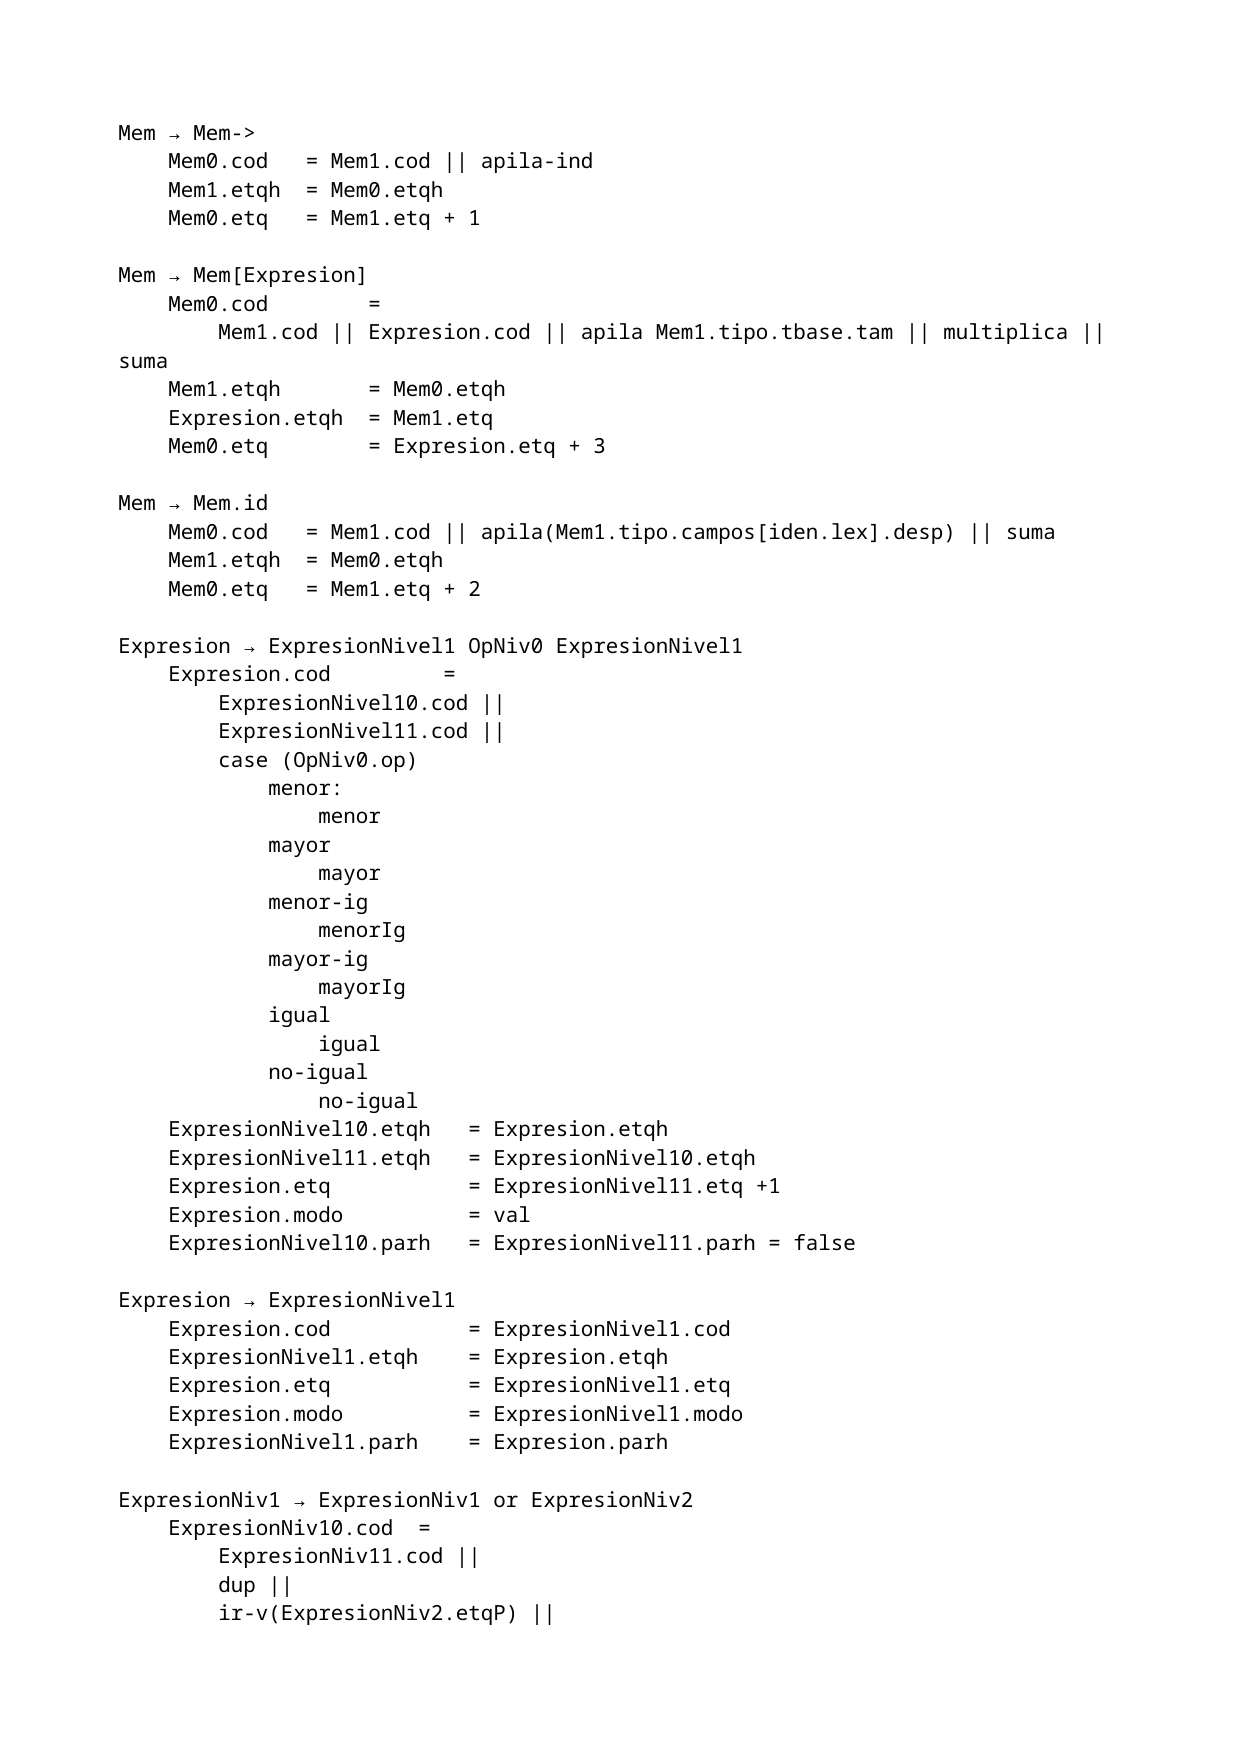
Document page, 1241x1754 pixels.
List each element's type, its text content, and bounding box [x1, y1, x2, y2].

text mayor-ig [118, 944, 1122, 972]
text igual [118, 1029, 1122, 1057]
text ExpresionNivel1.etqh = Expresion.etqh [118, 1342, 1122, 1371]
text Expresion.modo = val [118, 1200, 1122, 1228]
text Mem0.cod = Mem1.cod || apila-ind [118, 147, 1122, 175]
text mayor [118, 830, 1122, 858]
text Expresion → ExpresionNivel1 [118, 1285, 1122, 1314]
text Mem0.etq = Expresion.etq + 3 [118, 431, 1122, 460]
text ExpresionNivel11.cod || [118, 716, 1122, 745]
text mayor [118, 858, 1122, 887]
text Mem0.etq = Mem1.etq + 1 [118, 203, 1122, 232]
text Expresion.cod = [118, 659, 1122, 688]
text mayorIg [118, 972, 1122, 1001]
text ir-v(ExpresionNiv2.etqP) || [118, 1598, 1122, 1627]
text Mem → Mem-> [118, 118, 1122, 147]
text dup || [118, 1570, 1122, 1598]
text menor-ig [118, 887, 1122, 915]
text Expresion → ExpresionNivel1 OpNiv0 ExpresionNivel1 [118, 631, 1122, 659]
text Mem1.etqh = Mem0.etqh [118, 374, 1122, 403]
text Mem1.etqh = Mem0.etqh [118, 545, 1122, 574]
text Expresion.etqh = Mem1.etq [118, 403, 1122, 431]
text Mem1.etqh = Mem0.etqh [118, 175, 1122, 203]
text Expresion.modo = ExpresionNivel1.modo [118, 1399, 1122, 1427]
text Mem1.cod || Expresion.cod || apila Mem1.tipo.tbase.tam || multiplica || suma [118, 317, 1122, 374]
text ExpresionNivel11.etqh = ExpresionNivel10.etqh [118, 1143, 1122, 1171]
text ExpresionNivel10.parh = ExpresionNivel11.parh = false [118, 1228, 1122, 1257]
text Mem0.cod = [118, 289, 1122, 317]
text Expresion.etq = ExpresionNivel11.etq +1 [118, 1171, 1122, 1200]
text ExpresionNiv11.cod || [118, 1542, 1122, 1570]
text igual [118, 1001, 1122, 1029]
text ExpresionNivel10.cod || [118, 688, 1122, 716]
text Mem0.cod = Mem1.cod || apila(Mem1.tipo.campos[iden.lex].desp) || suma [118, 517, 1122, 545]
text ExpresionNivel1.parh = Expresion.parh [118, 1427, 1122, 1456]
text ExpresionNiv1 → ExpresionNiv1 or ExpresionNiv2 [118, 1485, 1122, 1513]
text Mem0.etq = Mem1.etq + 2 [118, 574, 1122, 602]
text menor: [118, 773, 1122, 802]
text ExpresionNivel10.etqh = Expresion.etqh [118, 1114, 1122, 1143]
text case (OpNiv0.op) [118, 745, 1122, 773]
text no-igual [118, 1057, 1122, 1086]
text menorIg [118, 915, 1122, 944]
text ExpresionNiv10.cod = [118, 1513, 1122, 1542]
text Expresion.cod = ExpresionNivel1.cod [118, 1314, 1122, 1342]
text no-igual [118, 1086, 1122, 1114]
text Mem → Mem.id [118, 488, 1122, 517]
text Mem → Mem[Expresion] [118, 261, 1122, 289]
text Expresion.etq = ExpresionNivel1.etq [118, 1371, 1122, 1399]
text menor [118, 802, 1122, 830]
